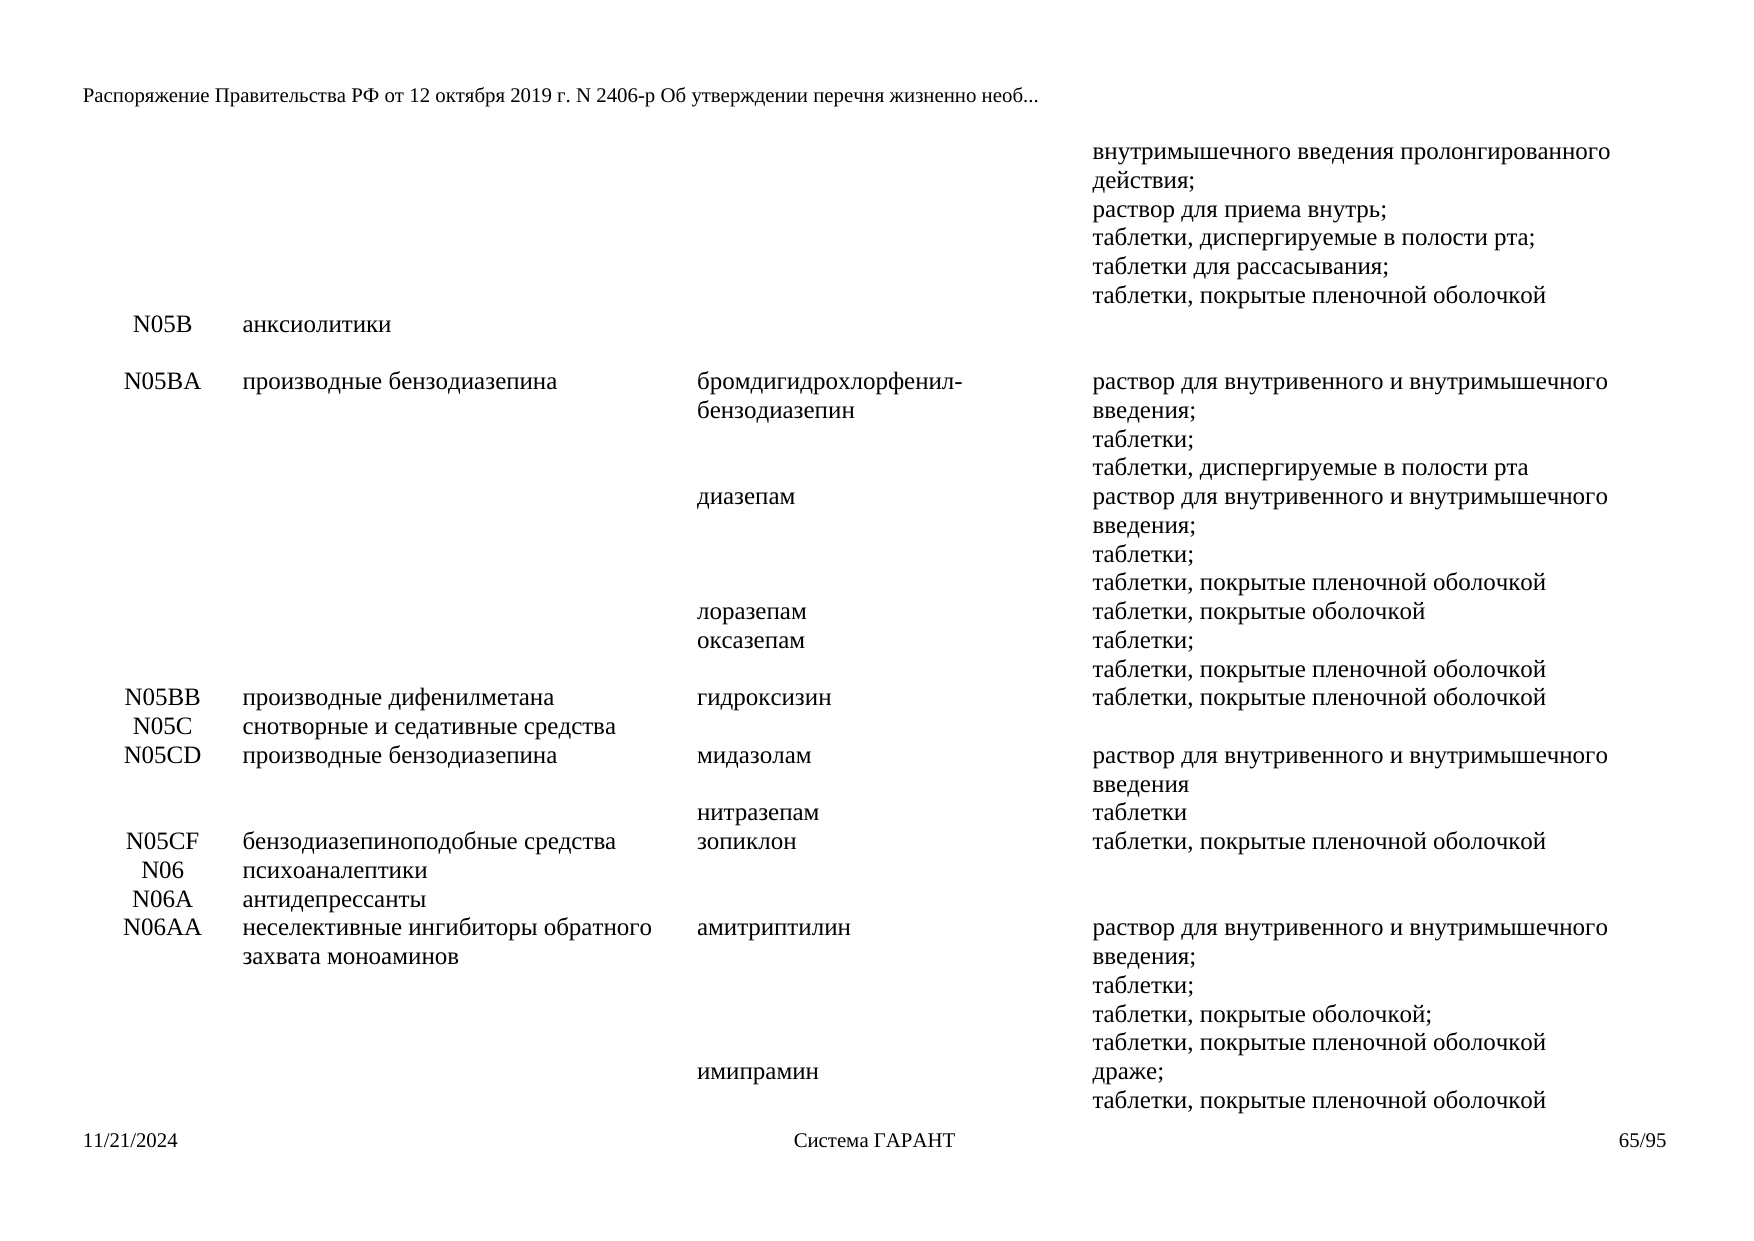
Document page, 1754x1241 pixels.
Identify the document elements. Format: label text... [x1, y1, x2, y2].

table_cell [697, 309, 1092, 366]
table_cell [697, 884, 1092, 912]
table_cell [83, 481, 242, 596]
table_cell [697, 711, 1092, 740]
table_cell [242, 481, 697, 596]
table_cell [697, 136, 1092, 309]
table_cell [1093, 711, 1659, 740]
table_cell бромдигидрохлорфенил-бензодиазепин [697, 366, 1092, 481]
table_cell [83, 136, 242, 309]
table_cell производные дифенилметана [242, 683, 697, 711]
table_cell N05B [83, 309, 242, 366]
table_cell [1093, 309, 1659, 366]
table_cell зопиклон [697, 826, 1092, 855]
table_cell внутримышечного введения пролонгированного действия; раствор для приема внутрь; таблетки, диспергируемые в полости рта; таблетки для рассасывания; таблетки, покрытые пленочной оболочкой [1093, 136, 1659, 309]
table_cell анксиолитики [242, 309, 697, 366]
table_cell [83, 798, 242, 826]
table_cell лоразепам [697, 596, 1092, 625]
table_cell нитразепам [697, 798, 1092, 826]
table_cell имипрамин [697, 1056, 1092, 1114]
table_cell [697, 855, 1092, 884]
table_cell раствор для внутривенного и внутримышечного введения; таблетки; таблетки, покрытые оболочкой; таблетки, покрытые пленочной оболочкой [1093, 913, 1659, 1056]
table_cell [242, 625, 697, 682]
table_cell таблетки, покрытые пленочной оболочкой [1093, 826, 1659, 855]
table_cell мидазолам [697, 740, 1092, 797]
table_cell драже; таблетки, покрытые пленочной оболочкой [1093, 1056, 1659, 1114]
table_cell таблетки, покрытые оболочкой [1093, 596, 1659, 625]
table_cell [242, 1056, 697, 1114]
table_cell N06 [83, 855, 242, 884]
table_cell таблетки, покрытые пленочной оболочкой [1093, 683, 1659, 711]
table_cell антидепрессанты [242, 884, 697, 912]
table_cell N05BA [83, 366, 242, 481]
table_cell [83, 596, 242, 625]
table_cell раствор для внутривенного и внутримышечного введения [1093, 740, 1659, 797]
table_cell снотворные и седативные средства [242, 711, 697, 740]
table_cell производные бензодиазепина [242, 740, 697, 797]
table_cell [242, 798, 697, 826]
table_cell неселективные ингибиторы обратного захвата моноаминов [242, 913, 697, 1056]
table_cell амитриптилин [697, 913, 1092, 1056]
table_cell N05CD [83, 740, 242, 797]
table_cell производные бензодиазепина [242, 366, 697, 481]
table_cell [242, 136, 697, 309]
table_cell таблетки [1093, 798, 1659, 826]
table_cell раствор для внутривенного и внутримышечного введения; таблетки; таблетки, покрытые пленочной оболочкой [1093, 481, 1659, 596]
table_cell N06A [83, 884, 242, 912]
table_cell [1093, 884, 1659, 912]
table_cell психоаналептики [242, 855, 697, 884]
table_cell N06AA [83, 913, 242, 1056]
table_cell [83, 1056, 242, 1114]
table_cell бензодиазепиноподобные средства [242, 826, 697, 855]
table_cell таблетки; таблетки, покрытые пленочной оболочкой [1093, 625, 1659, 682]
table_cell N05BB [83, 683, 242, 711]
table_cell [242, 596, 697, 625]
table_cell [83, 625, 242, 682]
table_cell [1093, 855, 1659, 884]
table_cell гидроксизин [697, 683, 1092, 711]
table_cell N05C [83, 711, 242, 740]
table_cell диазепам [697, 481, 1092, 596]
table_cell оксазепам [697, 625, 1092, 682]
table_cell N05CF [83, 826, 242, 855]
table_cell раствор для внутривенного и внутримышечного введения; таблетки; таблетки, диспергируемые в полости рта [1093, 366, 1659, 481]
